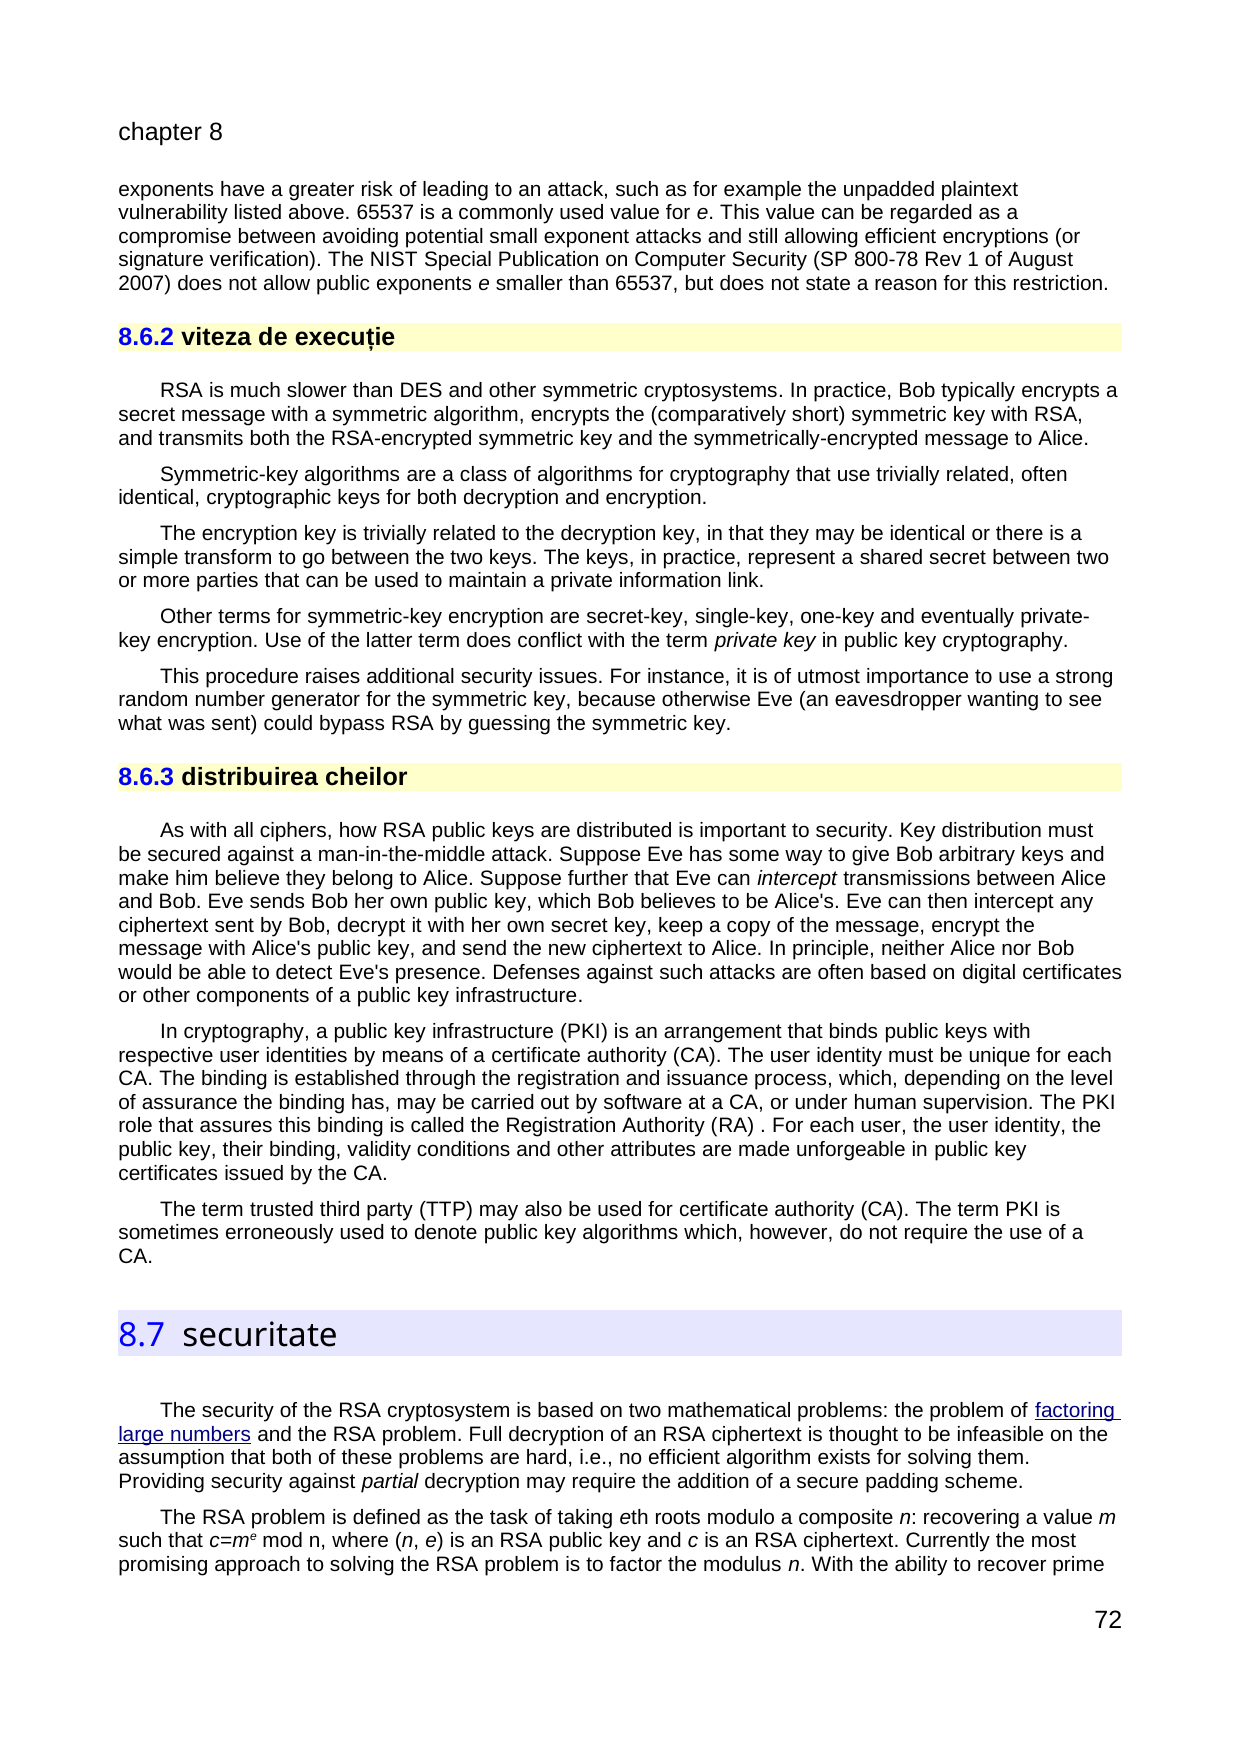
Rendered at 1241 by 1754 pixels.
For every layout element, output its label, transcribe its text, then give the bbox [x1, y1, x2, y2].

text The encryption key is trivially related to the decryption key, in that they may be identical or there is a simple transform to go between the two keys. The keys, in practice, represent a shared secret between two or more parties that can be used to maintain a private information link. [118, 522, 1122, 592]
text Other terms for symmetric-key encryption are secret-key, single-key, one-key and eventually private-key encryption. Use of the latter term does conflict with the term private key in public key cryptography. [118, 605, 1122, 652]
text Symmetric-key algorithms are a class of algorithms for cryptography that use trivially related, often identical, cryptographic keys for both decryption and encryption. [118, 462, 1122, 509]
subtitle securitate [118, 1310, 1122, 1356]
text In cryptography, a public key infrastructure (PKI) is an arrangement that binds public keys with respective user identities by means of a certificate authority (CA). The user identity must be unique for each CA. The binding is established through the registration and issuance process, which, depending on the level of assurance the binding has, may be carried out by software at a CA, or under human supervision. The PKI role that assures this binding is called the Registration Authority (RA) . For each user, the user identity, the public key, their binding, validity conditions and other attributes are made unforgeable in public key certificates issued by the CA. [118, 1020, 1122, 1184]
text RSA is much slower than DES and other symmetric cryptosystems. In practice, Bob typically encrypts a secret message with a symmetric algorithm, encrypts the (comparatively short) symmetric key with RSA, and transmits both the RSA-encrypted symmetric key and the symmetrically-encrypted message to Alice. [118, 379, 1122, 449]
subtitle distribuirea cheilor [118, 763, 1122, 791]
text The RSA problem is defined as the task of taking eth roots modulo a composite n: recovering a value m such that c=me mod n, where (n, e) is an RSA public key and c is an RSA ciphertext. Currently the most promising approach to solving the RSA problem is to factor the modulus n. With the ability to recover prime [118, 1505, 1122, 1576]
text As with all ciphers, how RSA public keys are distributed is important to security. Key distribution must be secured against a man-in-the-middle attack. Suppose Eve has some way to give Bob arbitrary keys and make him believe they belong to Alice. Suppose further that Eve can intercept transmissions between Alice and Bob. Eve sends Bob her own public key, which Bob believes to be Alice's. Eve can then intercept any ciphertext sent by Bob, decrypt it with her own secret key, keep a copy of the message, encrypt the message with Alice's public key, and send the new ciphertext to Alice. In principle, neither Alice nor Bob would be able to detect Eve's presence. Defenses against such attacks are often based on digital certificates or other components of a public key infrastructure. [118, 819, 1122, 1007]
subtitle viteza de execuție [118, 323, 1122, 351]
text The term trusted third party (TTP) may also be used for certificate authority (CA). The term PKI is sometimes erroneously used to denote public key algorithms which, however, do not require the use of a CA. [118, 1197, 1122, 1268]
text This procedure raises additional security issues. For instance, it is of utmost importance to use a strong random number generator for the symmetric key, because otherwise Eve (an eavesdropper wanting to see what was sent) could bypass RSA by guessing the symmetric key. [118, 664, 1122, 735]
text The security of the RSA cryptosystem is based on two mathematical problems: the problem of factoring large numbers and the RSA problem. Full decryption of an RSA ciphertext is thought to be infeasible on the assumption that both of these problems are hard, i.e., no efficient algorithm exists for solving them. Providing security against partial decryption may require the addition of a secure padding scheme. [118, 1399, 1122, 1493]
text exponents have a greater risk of leading to an attack, such as for example the unpadded plaintext vulnerability listed above. 65537 is a commonly used value for e. This value can be regarded as a compromise between avoiding potential small exponent attacks and still allowing efficient encryptions (or signature verification). The NIST Special Publication on Computer Security (SP 800-78 Rev 1 of August 2007) does not allow public exponents e smaller than 65537, but does not state a reason for this restriction. [118, 177, 1122, 295]
